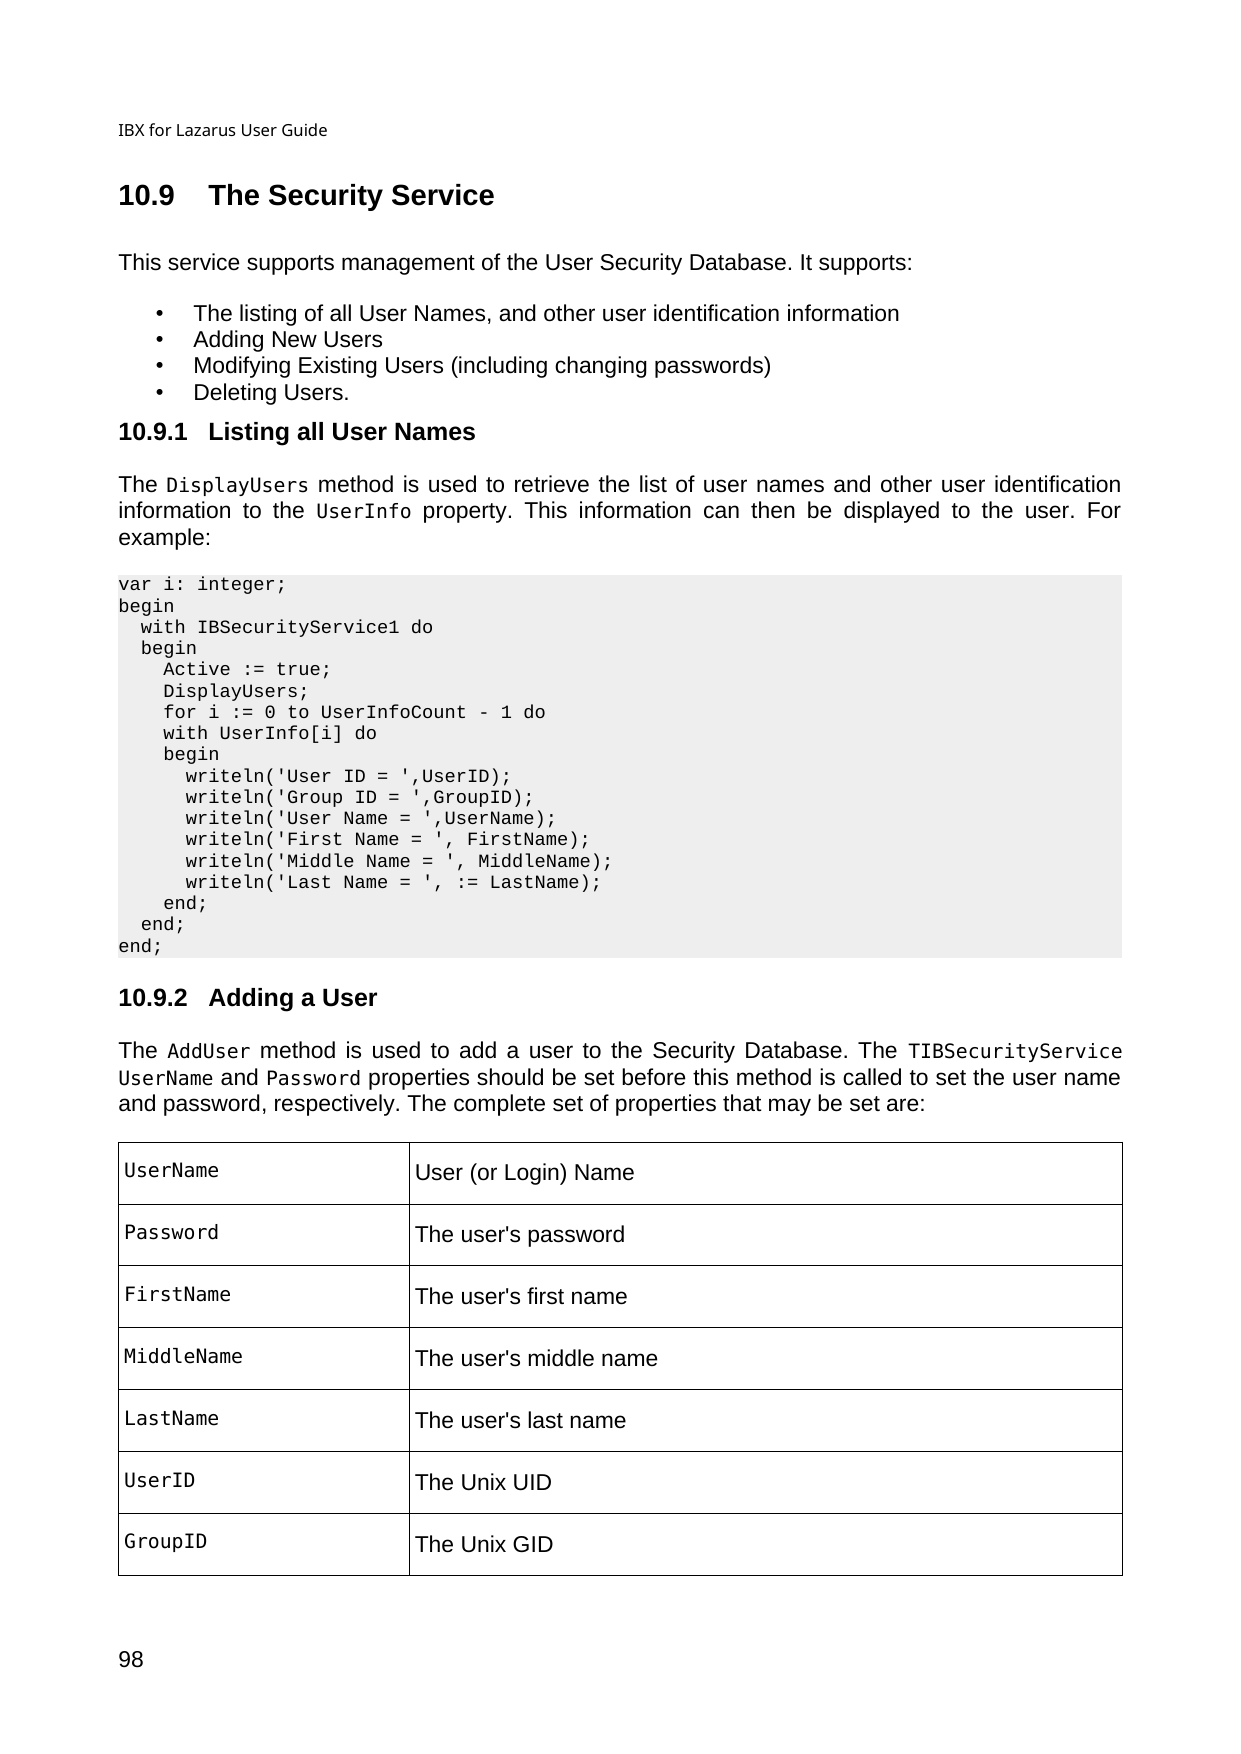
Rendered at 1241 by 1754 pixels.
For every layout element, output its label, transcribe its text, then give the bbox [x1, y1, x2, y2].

text writeln('User ID = ',UserID); [118, 766, 1122, 788]
table_cell The Unix UID [410, 1452, 1122, 1513]
subtitle Listing all User Names [118, 417, 1122, 446]
table_cell The user's password [410, 1205, 1122, 1265]
table_cell The user's middle name [410, 1328, 1122, 1389]
table_cell Password [119, 1205, 409, 1265]
text writeln('Last Name = ', := LastName); [118, 873, 1122, 894]
subtitle Adding a User [118, 983, 1122, 1012]
text with IBSecurityService1 do [118, 618, 1122, 639]
text begin [118, 639, 1122, 660]
text end; [118, 915, 1122, 936]
list Deleting Users. [156, 378, 1122, 405]
list Modifying Existing Users (including changing passwords) [156, 352, 1122, 378]
text begin [118, 596, 1122, 618]
text The AddUser method is used to add a user to the Security Database. The TIBSecurityService UserName and Password properties should be set before this method is called to set the user name and password, respectively. The complete set of properties that may be set are: [118, 1037, 1122, 1117]
text This service supports management of the User Security Database. It supports: [118, 249, 1122, 276]
text end; [118, 936, 1122, 958]
text Active := true; [118, 660, 1122, 681]
table_cell MiddleName [119, 1328, 409, 1389]
text The DisplayUsers method is used to retrieve the list of user names and other user identification information to the UserInfo property. This information can then be displayed to the user. For example: [118, 471, 1122, 550]
text writeln('Middle Name = ', MiddleName); [118, 851, 1122, 873]
text begin [118, 745, 1122, 766]
list Adding New Users [156, 326, 1122, 352]
table_cell FirstName [119, 1266, 409, 1327]
table_header User (or Login) Name [410, 1143, 1122, 1203]
text writeln('Group ID = ',GroupID); [118, 788, 1122, 809]
text for i := 0 to UserInfoCount - 1 do [118, 703, 1122, 724]
table_cell GroupID [119, 1514, 409, 1575]
text DisplayUsers; [118, 681, 1122, 703]
table_cell The Unix GID [410, 1514, 1122, 1575]
table_header UserName [119, 1143, 409, 1203]
table_cell LastName [119, 1390, 409, 1451]
text var i: integer; [118, 575, 1122, 596]
text with UserInfo[i] do [118, 724, 1122, 745]
table_cell The user's first name [410, 1266, 1122, 1327]
text writeln('First Name = ', FirstName); [118, 830, 1122, 851]
list The listing of all User Names, and other user identification information [156, 299, 1122, 326]
table_cell The user's last name [410, 1390, 1122, 1451]
text end; [118, 894, 1122, 915]
subtitle The Security Service [118, 178, 1122, 212]
table_cell UserID [119, 1452, 409, 1513]
text writeln('User Name = ',UserName); [118, 809, 1122, 830]
